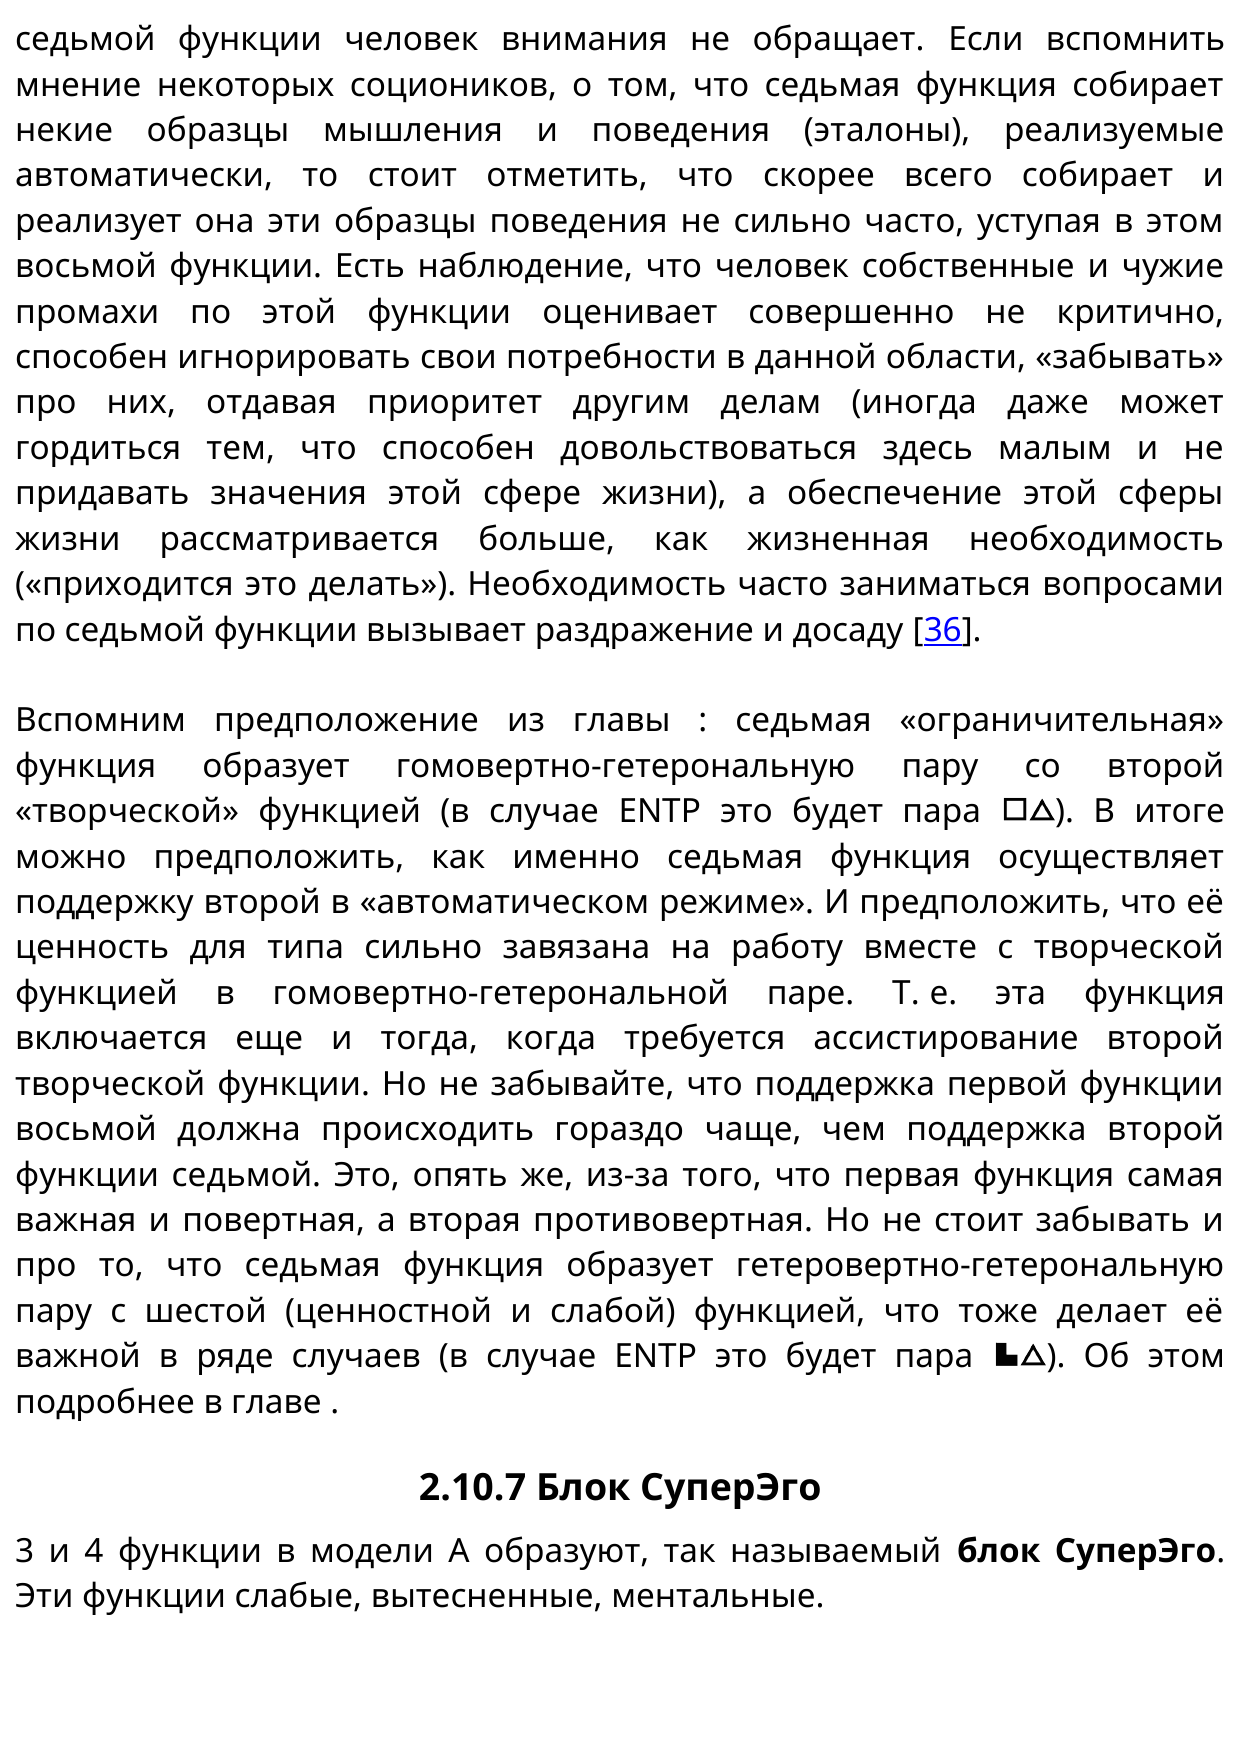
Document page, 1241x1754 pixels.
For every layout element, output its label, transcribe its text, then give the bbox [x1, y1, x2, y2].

picture [1001, 796, 1056, 823]
picture [993, 1341, 1047, 1368]
text 3 и 4 функции в модели А образуют, так называемый блок СуперЭго. Эти функции слабые, вытесненные, ментальные. [15, 1526, 1225, 1617]
text седьмой функции человек внимания не обращает. Если вспомнить мнение некоторых социоников, о том, что седьмая функция собирает некие образцы мышления и поведения (эталоны), реализуемые автоматически, то стоит отметить, что скорее всего собирает и реализует она эти образцы поведения не сильно часто, уступая в этом восьмой функции. Есть наблюдение, что человек собственные и чужие промахи по этой функции оценивает совершенно не критично, способен игнорировать свои потребности в данной области, «забывать» про них, отдавая приоритет другим делам (иногда даже может гордиться тем, что способен довольствоваться здесь малым и не придавать значения этой сфере жизни), а обеспечение этой сферы жизни рассматривается больше, как жизненная необходимость («приходится это делать»). Необходимость часто заниматься вопросами по седьмой функции вызывает раздражение и досаду [36]. [15, 15, 1225, 651]
subtitle 2.10.7 Блок СуперЭго [15, 1460, 1225, 1511]
text Вспомним предположение из главы : седьмая «ограничительная» функция образует гомовертно-гетерональную пару со второй «творческой» функцией (в случае ENTP это будет пара ). В итоге можно предположить, как именно седьмая функция осуществляет поддержку второй в «автоматическом режиме». И предположить, что её ценность для типа сильно завязана на работу вместе с творческой функцией в гомовертно-гетерональной паре. Т. е. эта функция включается еще и тогда, когда требуется ассистирование второй творческой функции. Но не забывайте, что поддержка первой функции восьмой должна происходить гораздо чаще, чем поддержка второй функции седьмой. Это, опять же, из-за того, что первая функция самая важная и повертная, а вторая противовертная. Но не стоит забывать и про то, что седьмая функция образует гетеровертно-гетерональную пару с шестой (ценностной и слабой) функцией, что тоже делает её важной в ряде случаев (в случае ENTP это будет пара ). Об этом подробнее в главе . [15, 696, 1225, 1423]
